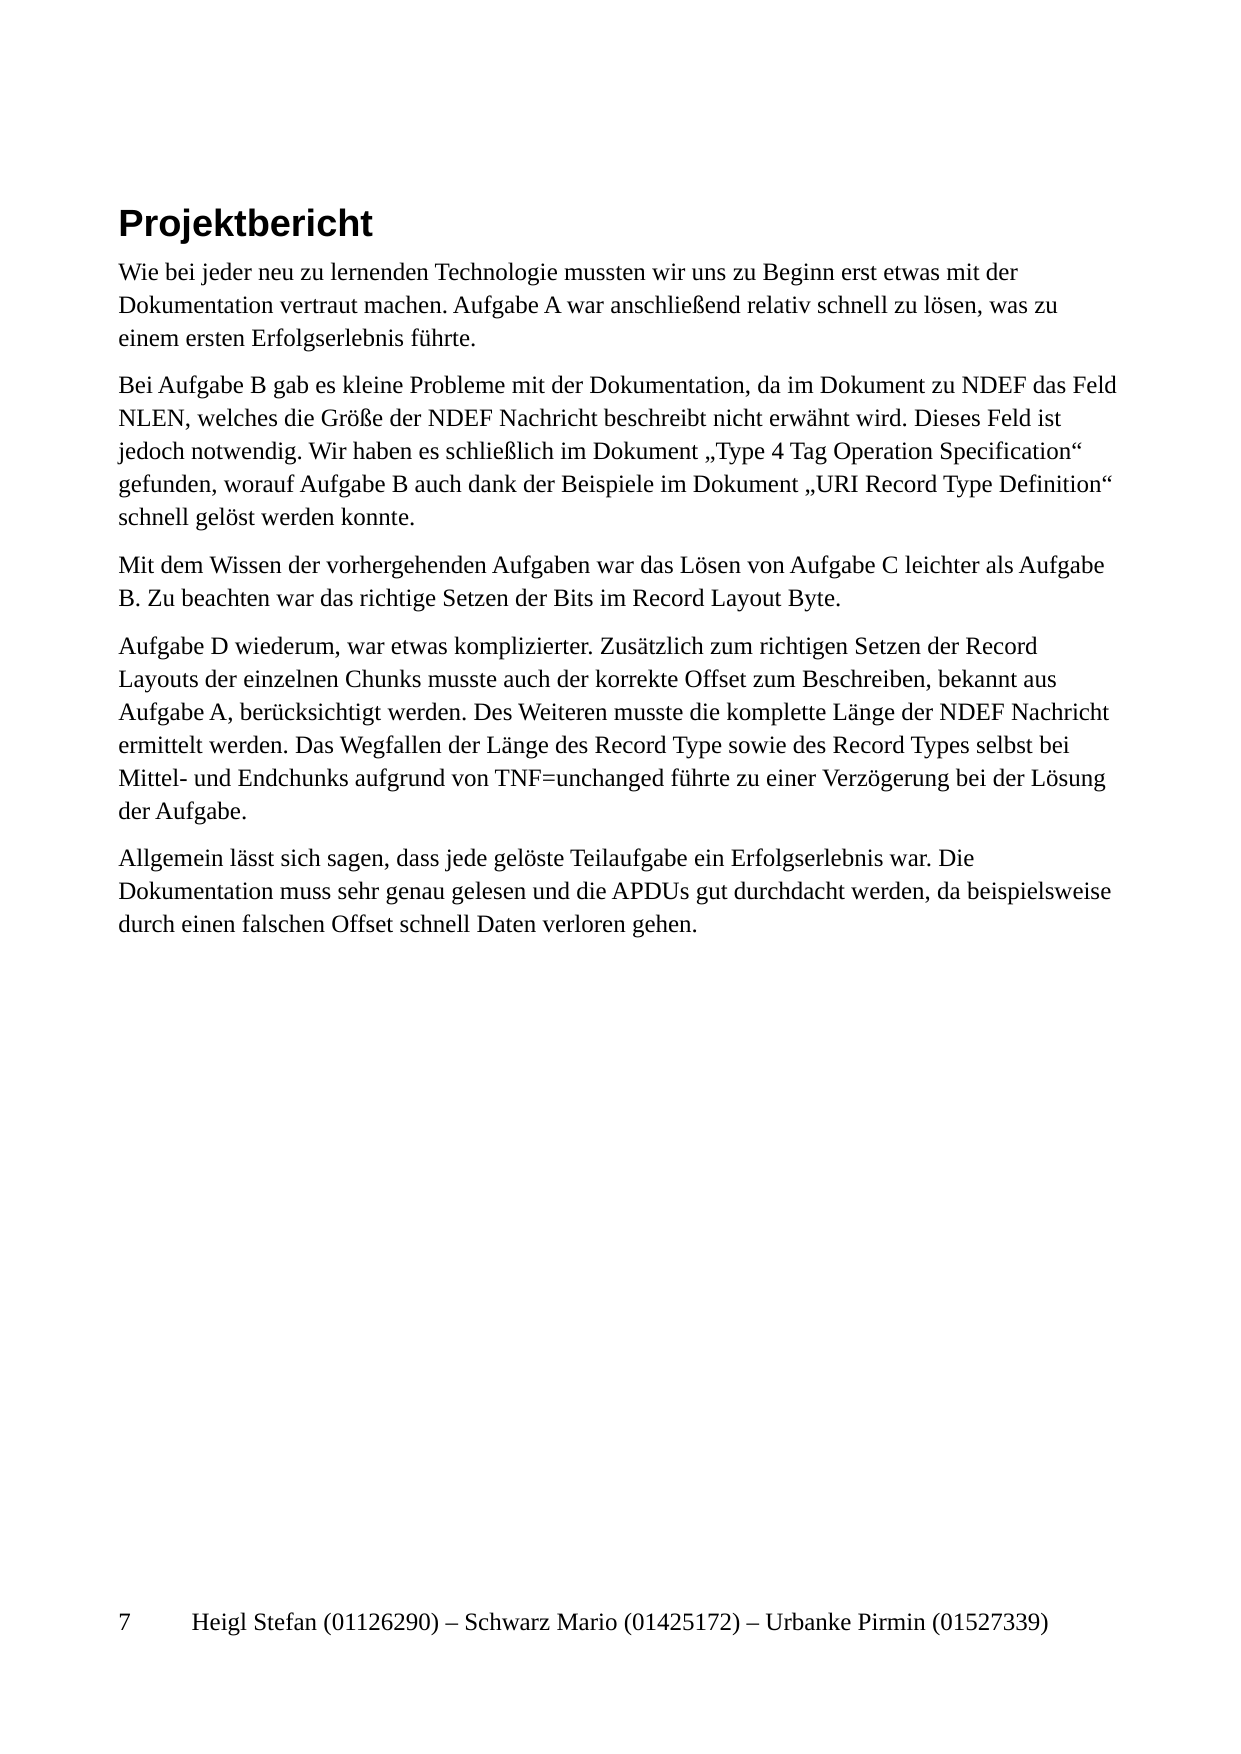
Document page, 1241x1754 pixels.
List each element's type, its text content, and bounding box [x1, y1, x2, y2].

text Allgemein lässt sich sagen, dass jede gelöste Teilaufgabe ein Erfolgserlebnis war. Die Dokumentation muss sehr genau gelesen und die APDUs gut durchdacht werden, da beispielsweise durch einen falschen Offset schnell Daten verloren gehen. [118, 843, 1122, 938]
text Bei Aufgabe B gab es kleine Probleme mit der Dokumentation, da im Dokument zu NDEF das Feld NLEN, welches die Größe der NDEF Nachricht beschreibt nicht erwähnt wird. Dieses Feld ist jedoch notwendig. Wir haben es schließlich im Dokument „Type 4 Tag Operation Specification“ gefunden, worauf Aufgabe B auch dank der Beispiele im Dokument „URI Record Type Definition“ schnell gelöst werden konnte. [118, 370, 1122, 531]
text Wie bei jeder neu zu lernenden Technologie mussten wir uns zu Beginn erst etwas mit der Dokumentation vertraut machen. Aufgabe A war anschließend relativ schnell zu lösen, was zu einem ersten Erfolgserlebnis führte. [118, 257, 1122, 352]
text Mit dem Wissen der vorhergehenden Aufgaben war das Lösen von Aufgabe C leichter als Aufgabe B. Zu beachten war das richtige Setzen der Bits im Record Layout Byte. [118, 550, 1122, 612]
subtitle Projektbericht [118, 201, 1122, 244]
text Aufgabe D wiederum, war etwas komplizierter. Zusätzlich zum richtigen Setzen der Record Layouts der einzelnen Chunks musste auch der korrekte Offset zum Beschreiben, bekannt aus Aufgabe A, berücksichtigt werden. Des Weiteren musste die komplette Länge der NDEF Nachricht ermittelt werden. Das Wegfallen der Länge des Record Type sowie des Record Types selbst bei Mittel- und Endchunks aufgrund von TNF=unchanged führte zu einer Verzögerung bei der Lösung der Aufgabe. [118, 631, 1122, 824]
